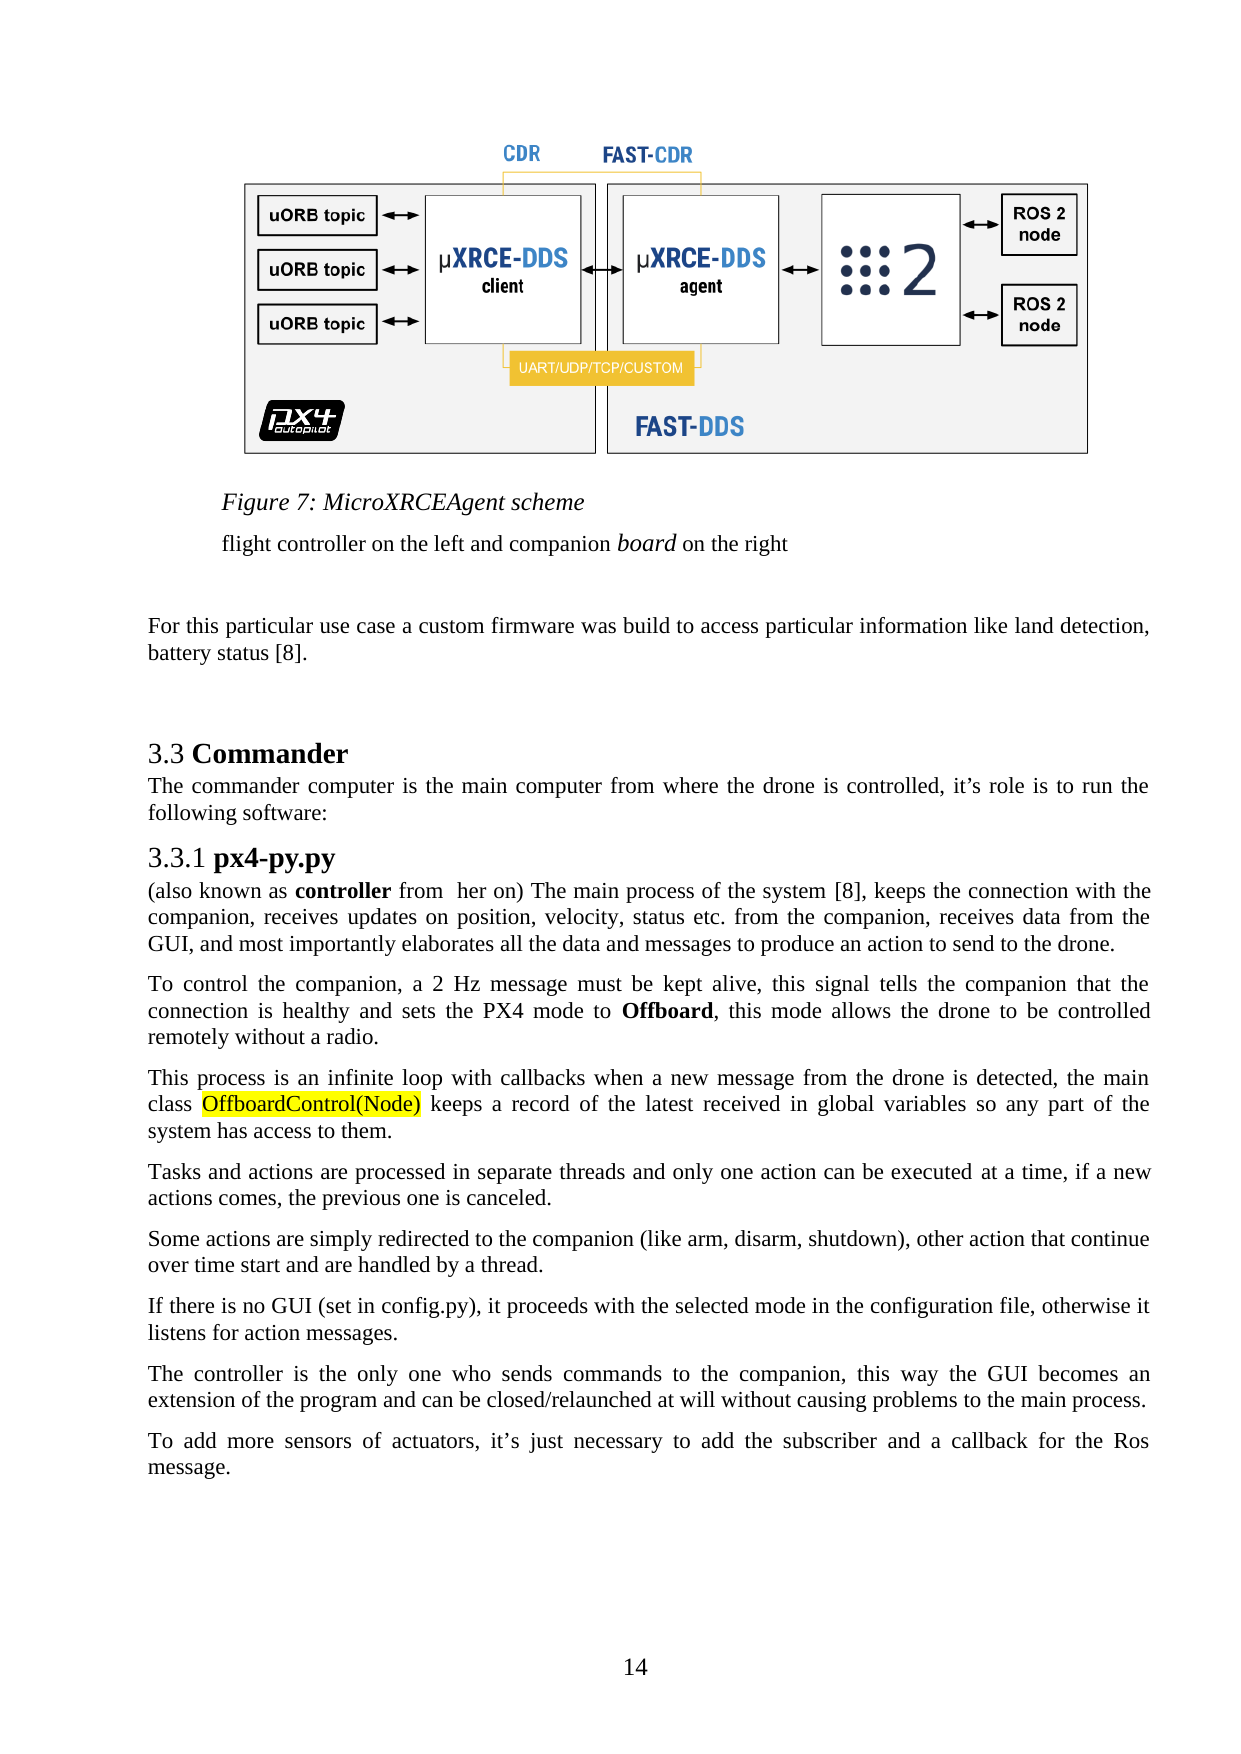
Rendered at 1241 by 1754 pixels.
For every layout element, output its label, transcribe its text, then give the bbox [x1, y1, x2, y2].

list This process is an infinite loop with callbacks when a new message from the drone is detected, the main class OffboardControl(Node) keeps a record of the latest received in global variables so any part of the system has access to them. [148, 1064, 1152, 1143]
subtitle 3.3.1 px4-py.py [148, 840, 1152, 874]
list To add more sensors of actuators, it’s just necessary to add the subscriber and a callback for the Ros message. [148, 1427, 1152, 1480]
subtitle 3.3 Commander [148, 736, 1152, 769]
list If there is no GUI (set in config.py), it proceeds with the selected mode in the configuration file, otherwise it listens for action messages. [148, 1292, 1152, 1345]
list Some actions are simply redirected to the companion (like arm, disarm, shutdown), other action that continue over time start and are handled by a thread. [148, 1225, 1152, 1278]
list The commander computer is the main computer from where the drone is controlled, it’s role is to run the following software: [148, 773, 1152, 825]
list flight controller on the left and companion board on the right [221, 528, 1107, 557]
list Tasks and actions are processed in separate threads and only one action can be executed at a time, if a new actions comes, the previous one is canceled. [148, 1158, 1152, 1211]
list The controller is the only one who sends commands to the companion, this way the GUI becomes an extension of the program and can be closed/relaunched at will without causing problems to the main process. [148, 1360, 1152, 1412]
list For this particular use case a custom firmware was build to access particular information like land detection, battery status [8]. [91, 612, 1152, 665]
list Figure 7: MicroXRCEAgent scheme [221, 475, 1107, 516]
list (also known as controller from her on) The main process of the system [8], keeps the connection with the companion, receives updates on position, velocity, status etc. from the companion, receives data from the GUI, and most importantly elaborates all the data and messages to produce an action to send to the drone. [148, 877, 1152, 956]
picture [221, 130, 1108, 475]
list To control the companion, a 2 Hz message must be kept alive, this signal tells the companion that the connection is healthy and sets the PX4 mode to Offboard, this mode allows the drone to be controlled remotely without a radio. [148, 971, 1152, 1049]
